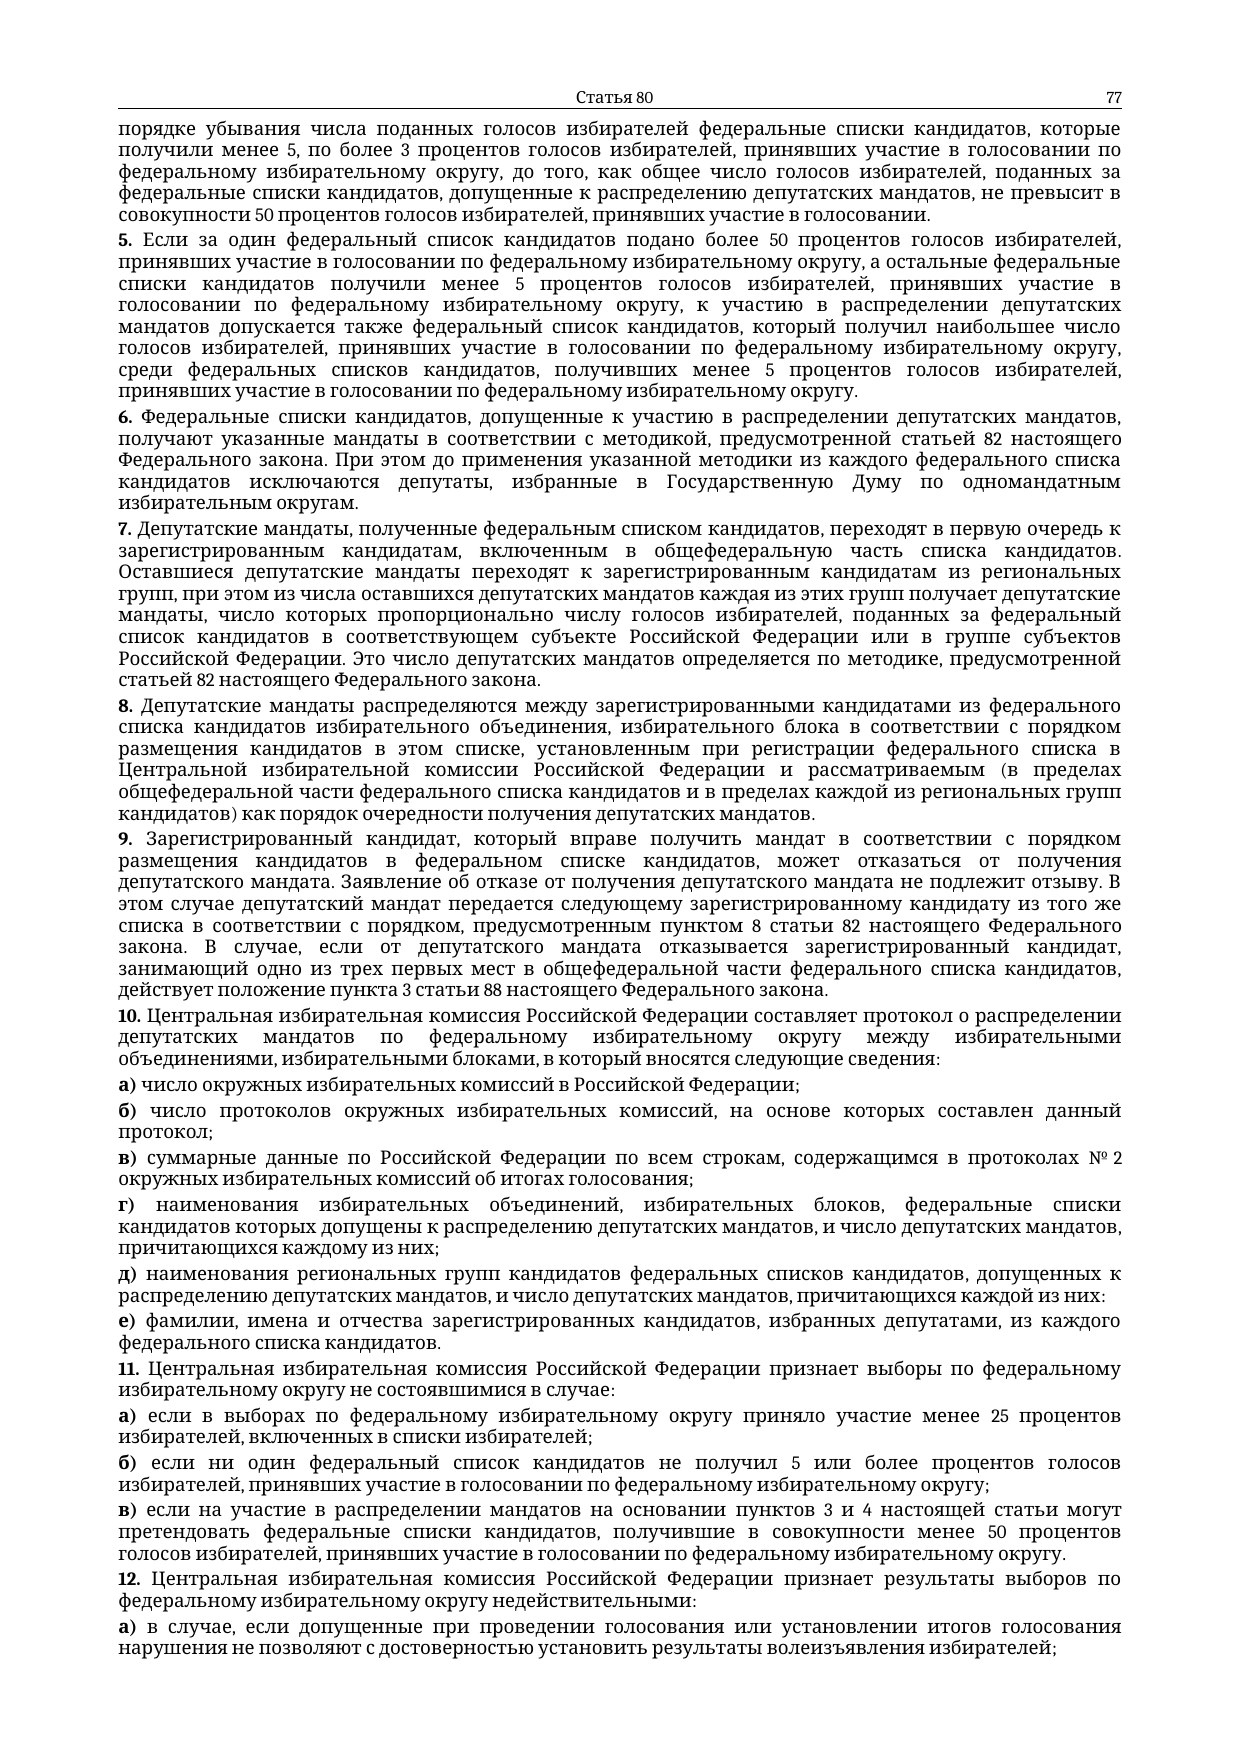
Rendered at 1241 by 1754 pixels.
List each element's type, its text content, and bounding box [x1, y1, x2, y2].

text 9. Зарегистрированный кандидат, который вправе получить мандат в соответствии с порядком размещения кандидатов в федеральном списке кандидатов, может отказаться от получения депутатского мандата. Заявление об отказе от получения депутатского мандата не подлежит отзыву. В этом случае депутатский мандат передается следующему зарегистрированному кандидату из того же списка в соответствии с порядком, предусмотренным пунктом 8 статьи 82 настоящего Федерального закона. В случае, если от депутатского мандата отказывается зарегистрированный кандидат, занимающий одно из трех первых мест в общефедеральной части федерального списка кандидатов, действует положение пункта 3 статьи 88 настоящего Федерального закона. [118, 829, 1122, 1001]
text а) если в выборах по федеральному избирательному округу приняло участие менее 25 процентов избирателей, включенных в списки избирателей; [118, 1405, 1122, 1448]
text в) если на участие в распределении мандатов на основании пунктов 3 и 4 настоящей статьи могут претендовать федеральные списки кандидатов, получившие в совокупности менее 50 процентов голосов избирателей, принявших участие в голосовании по федеральному избирательному округу. [118, 1500, 1122, 1565]
text 8. Депутатские мандаты распределяются между зарегистрированными кандидатами из федерального списка кандидатов избирательного объединения, избирательного блока в соответствии с порядком размещения кандидатов в этом списке, установленным при регистрации федерального списка в Центральной избирательной комиссии Российской Федерации и рассматриваемым (в пределах общефедеральной части федерального списка кандидатов и в пределах каждой из региональных групп кандидатов) как порядок очередности получения депутатских мандатов. [118, 695, 1122, 825]
text а) в случае, если допущенные при проведении голосования или установлении итогов голосования нарушения не позволяют с достоверностью установить результаты волеизъявления избирателей; [118, 1616, 1122, 1659]
text д) наименования региональных групп кандидатов федеральных списков кандидатов, допущенных к распределению депутатских мандатов, и число депутатских мандатов, причитающихся каждой из них: [118, 1263, 1122, 1307]
text порядке убывания числа поданных голосов избирателей федеральные списки кандидатов, которые получили менее 5, по более 3 процентов голосов избирателей, принявших участие в голосовании по федеральному избирательному округу, до того, как общее число голосов избирателей, поданных за федеральные списки кандидатов, допущенные к распределению депутатских мандатов, не превысит в совокупности 50 процентов голосов избирателей, принявших участие в голосовании. [118, 118, 1122, 226]
text 6. Федеральные списки кандидатов, допущенные к участию в распределении депутатских мандатов, получают указанные мандаты в соответствии с методикой, предусмотренной статьей 82 настоящего Федерального закона. При этом до применения указанной методики из каждого федерального списка кандидатов исключаются депутаты, избранные в Государственную Думу по одномандатным избирательным округам. [118, 407, 1122, 514]
text е) фамилии, имена и отчества зарегистрированных кандидатов, избранных депутатами, из каждого федерального списка кандидатов. [118, 1311, 1122, 1354]
text 10. Центральная избирательная комиссия Российской Федерации составляет протокол о распределении депутатских мандатов по федеральному избирательному округу между избирательными объединениями, избирательными блоками, в который вносятся следующие сведения: [118, 1006, 1122, 1070]
text 7. Депутатские мандаты, полученные федеральным списком кандидатов, переходят в первую очередь к зарегистрированным кандидатам, включенным в общефедеральную часть списка кандидатов. Оставшиеся депутатские мандаты переходят к зарегистрированным кандидатам из региональных групп, при этом из числа оставшихся депутатских мандатов каждая из этих групп получает депутатские мандаты, число которых пропорционально числу голосов избирателей, поданных за федеральный список кандидатов в соответствующем субъекте Российской Федерации или в группе субъектов Российской Федерации. Это число депутатских мандатов определяется по методике, предусмотренной статьей 82 настоящего Федерального закона. [118, 519, 1122, 691]
text 5. Если за один федеральный список кандидатов подано более 50 процентов голосов избирателей, принявших участие в голосовании по федеральному избирательному округу, а остальные федеральные списки кандидатов получили менее 5 процентов голосов избирателей, принявших участие в голосовании по федеральному избирательному округу, к участию в распределении депутатских мандатов допускается также федеральный список кандидатов, который получил наибольшее число голосов избирателей, принявших участие в голосовании по федеральному избирательному округу, среди федеральных списков кандидатов, получивших менее 5 процентов голосов избирателей, принявших участие в голосовании по федеральному избирательному округу. [118, 230, 1122, 402]
text б) если ни один федеральный список кандидатов не получил 5 или более процентов голосов избирателей, принявших участие в голосовании по федеральному избирательному округу; [118, 1453, 1122, 1496]
text 12. Центральная избирательная комиссия Российской Федерации признает результаты выборов по федеральному избирательному округу недействительными: [118, 1569, 1122, 1612]
text г) наименования избирательных объединений, избирательных блоков, федеральные списки кандидатов которых допущены к распределению депутатских мандатов, и число депутатских мандатов, причитающихся каждому из них; [118, 1195, 1122, 1259]
text а) число окружных избирательных комиссий в Российской Федерации; [118, 1074, 1122, 1096]
text в) суммарные данные по Российской Федерации по всем строкам, содержащимся в протоколах № 2 окружных избирательных комиссий об итогах голосования; [118, 1147, 1122, 1191]
text 11. Центральная избирательная комиссия Российской Федерации признает выборы по федеральному избирательному округу не состоявшимися в случае: [118, 1358, 1122, 1401]
text б) число протоколов окружных избирательных комиссий, на основе которых составлен данный протокол; [118, 1100, 1122, 1143]
